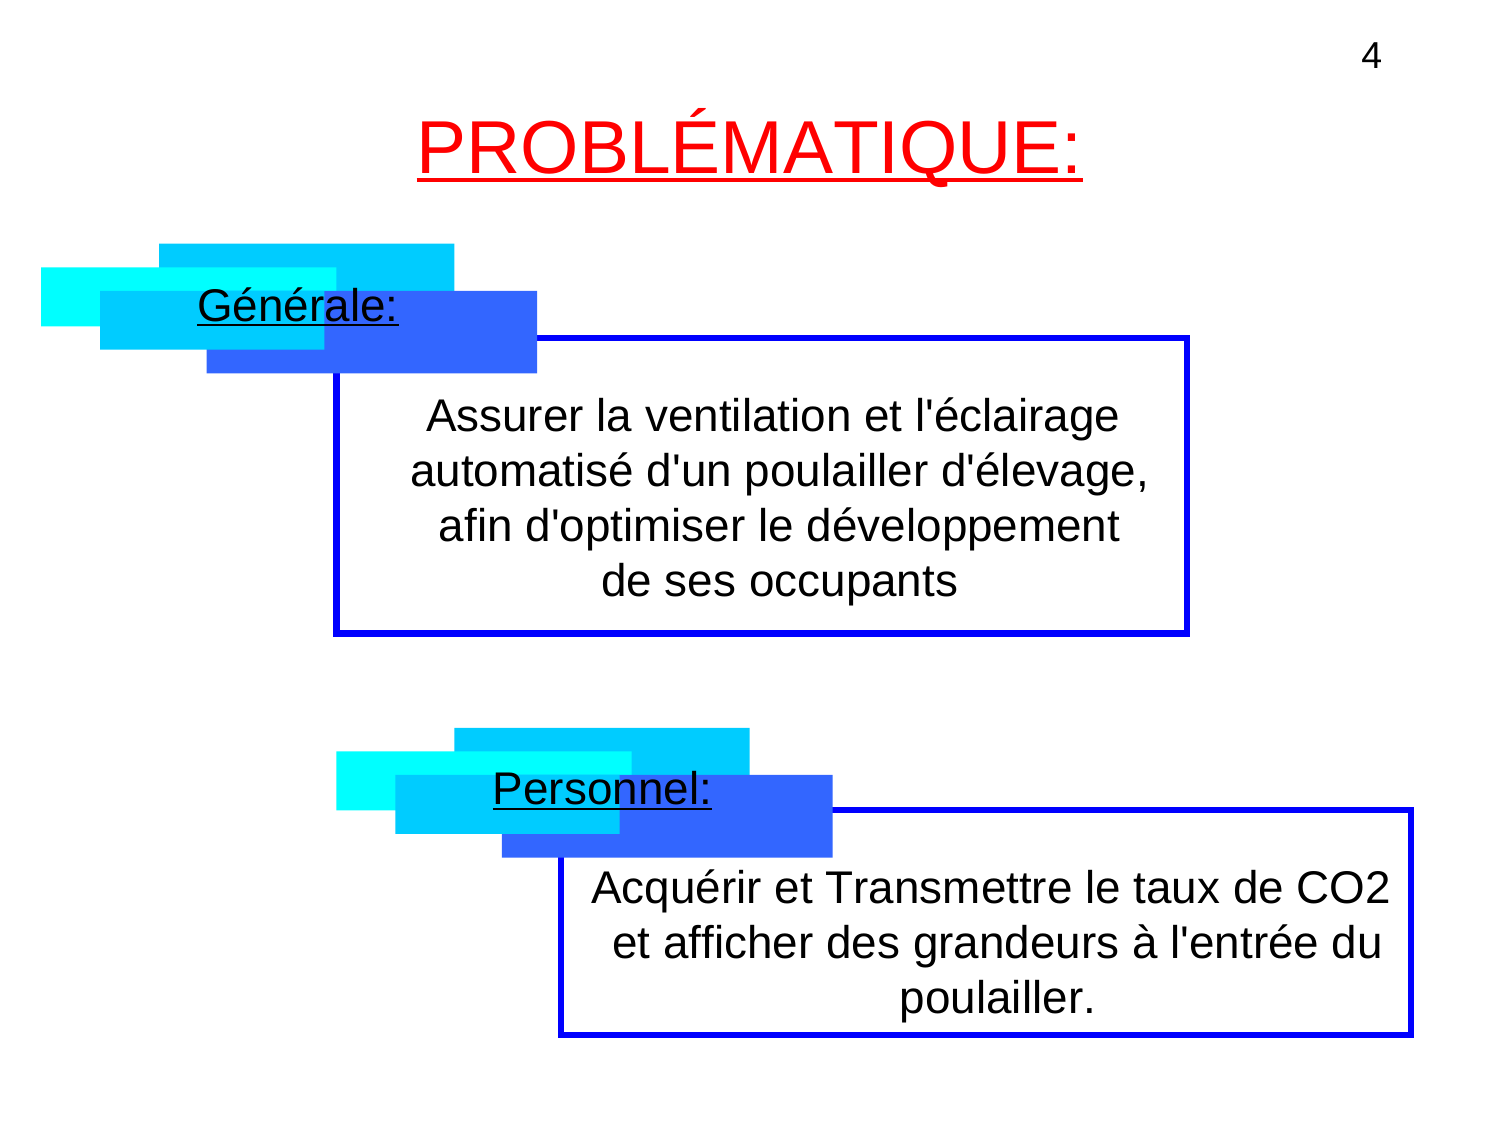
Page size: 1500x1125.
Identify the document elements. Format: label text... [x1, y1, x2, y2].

text_box 4 [1346, 23, 1453, 84]
text_box PROBLÉMATIQUE: [0, 91, 1500, 197]
text_box [41, 243, 538, 374]
text_box Générale: [182, 267, 419, 338]
text_box Personnel: [478, 751, 739, 822]
text_box [336, 727, 833, 858]
text_box Assurer la ventilation et l'éclairage automatisé d'un poulailler d'élevage, afin d'optimiser le développement de ses occupants [348, 378, 1199, 614]
text_box Acquérir et Transmettre le taux de CO2 et afficher des grandeurs à l'entrée du poulailler. [572, 850, 1424, 1031]
